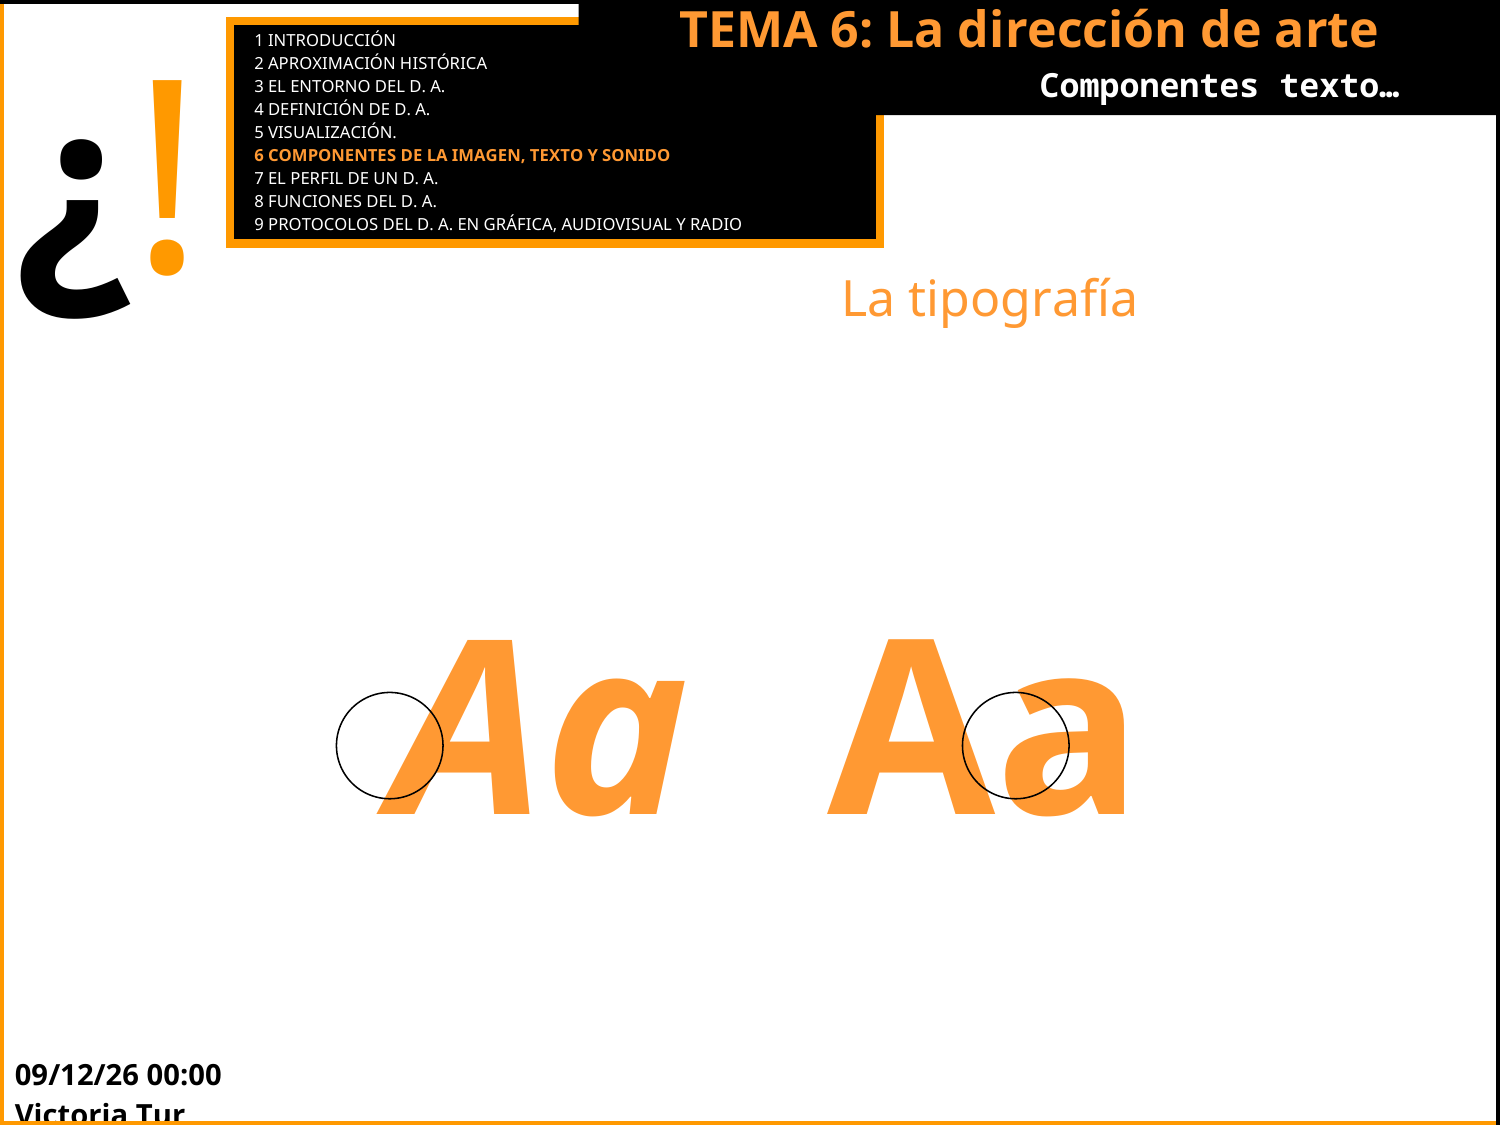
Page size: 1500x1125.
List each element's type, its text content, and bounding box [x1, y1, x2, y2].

text_box TEMA 6: La dirección de arte Componentes texto… [578, 0, 1500, 116]
list La tipografía Aa Aa [76, 255, 1427, 1125]
text_box [336, 692, 444, 799]
text_box [962, 692, 1070, 799]
text_box 1 INTRODUCCIÓN 2 APROXIMACIÓN HISTÓRICA 3 EL ENTORNO DEL D. A. 4 DEFINICIÓN DE D. A. 5 VISUALIZACIÓN. 6 COMPONENTES DE LA IMAGEN, TEXTO Y SONIDO 7 EL PERFIL DE UN D. A. 8 FUNCIONES DEL D. A. 9 PROTOCOLOS DEL D. A. EN GRÁFICA, AUDIOVISUAL Y RADIO [230, 20, 880, 244]
